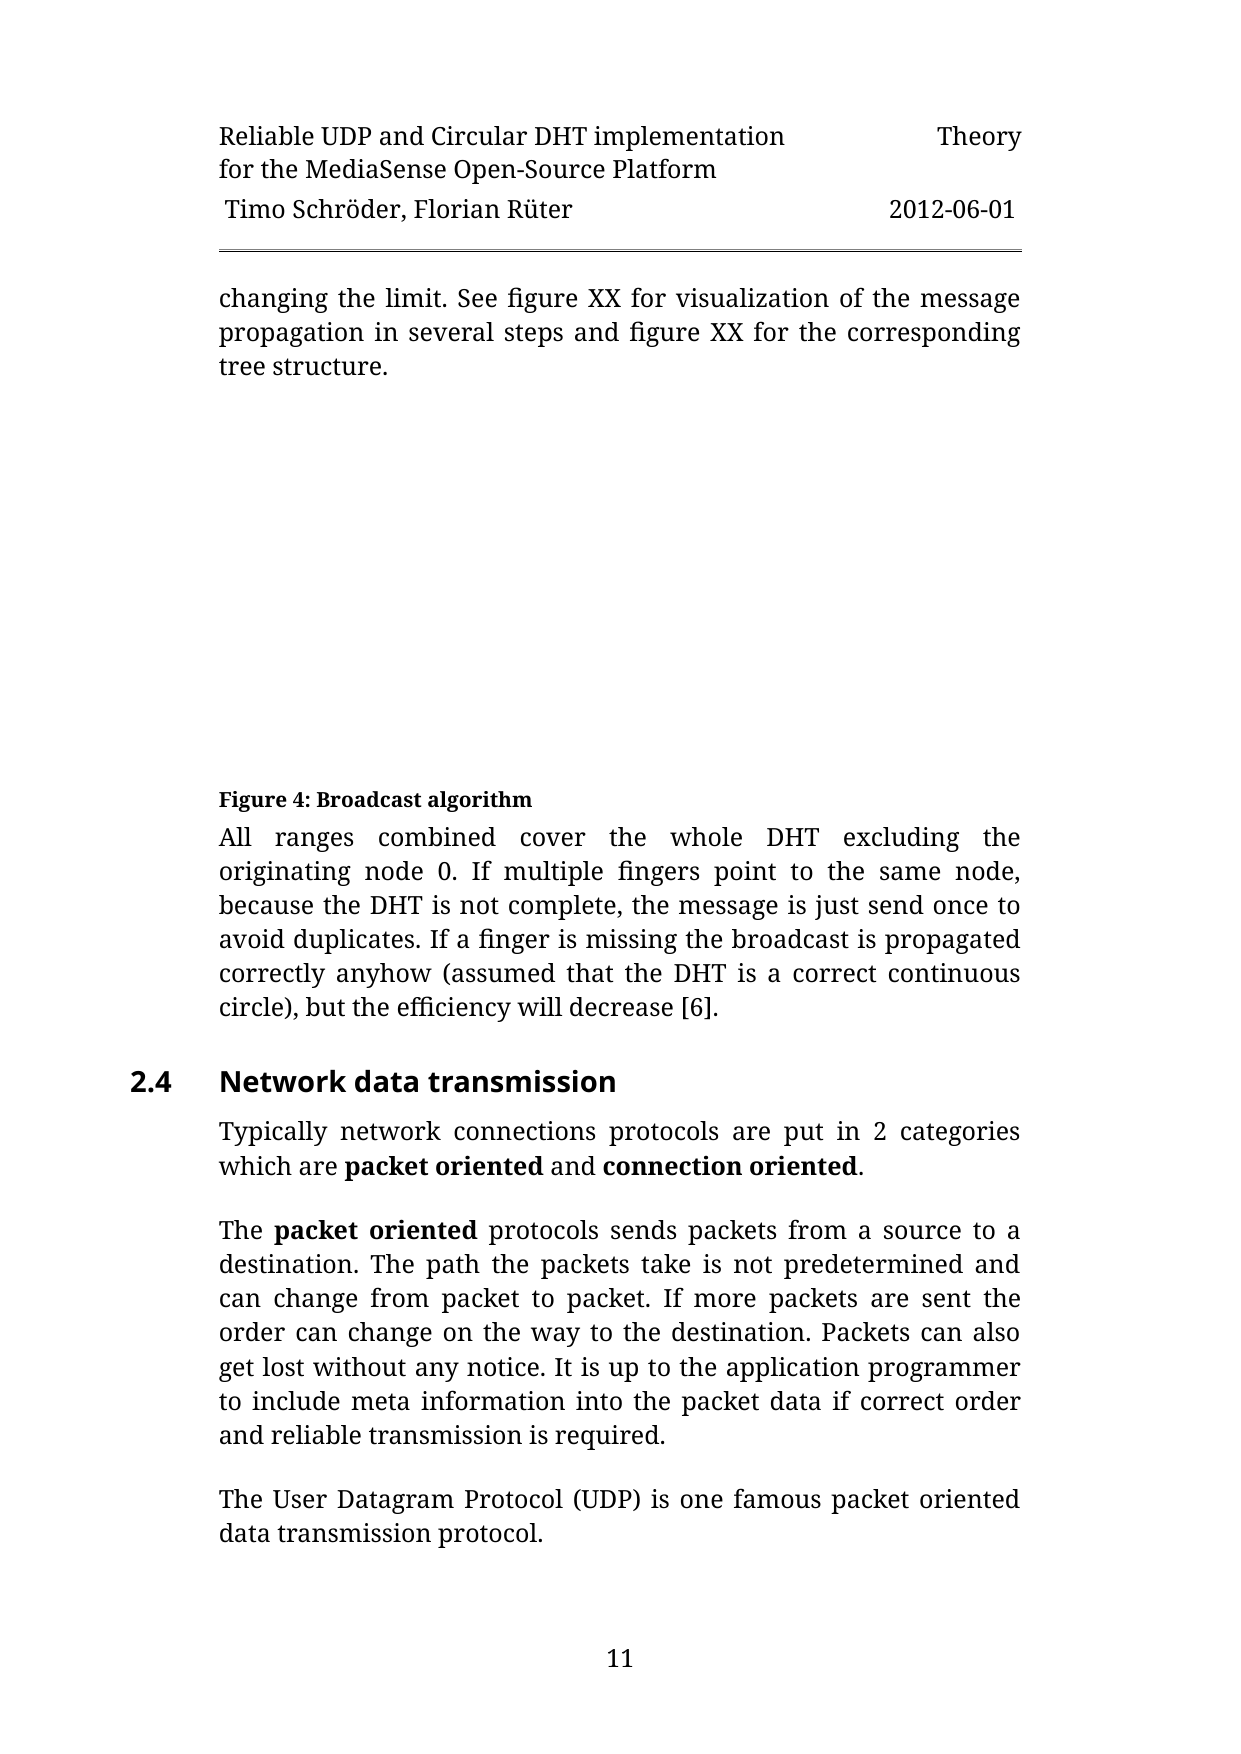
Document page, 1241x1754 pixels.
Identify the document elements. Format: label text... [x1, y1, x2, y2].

text changing the limit. See figure XX for visualization of the message propagation in several steps and figure XX for the corresponding tree structure. [218, 281, 1022, 383]
text All ranges combined cover the whole DHT excluding the originating node 0. If multiple fingers point to the same node, because the DHT is not complete, the message is just send once to avoid duplicates. If a finger is missing the broadcast is propagated correctly anyhow (assumed that the DHT is a correct continuous circle), but the efficiency will decrease [6]. [218, 820, 1022, 1024]
text The packet oriented protocols sends packets from a source to a destination. The path the packets take is not predetermined and can change from packet to packet. If more packets are sent the order can change on the way to the destination. Packets can also get lost without any notice. It is up to the application programmer to include meta information into the packet data if correct order and reliable transmission is required. [218, 1213, 1022, 1451]
text Typically network connections protocols are put in 2 categories which are packet oriented and connection oriented. [218, 1114, 1022, 1182]
subtitle Network data transmission [130, 1061, 1022, 1101]
text The User Datagram Protocol (UDP) is one famous packet oriented data transmission protocol. [218, 1482, 1022, 1550]
text Figure 4: Broadcast algorithm [218, 720, 1019, 814]
